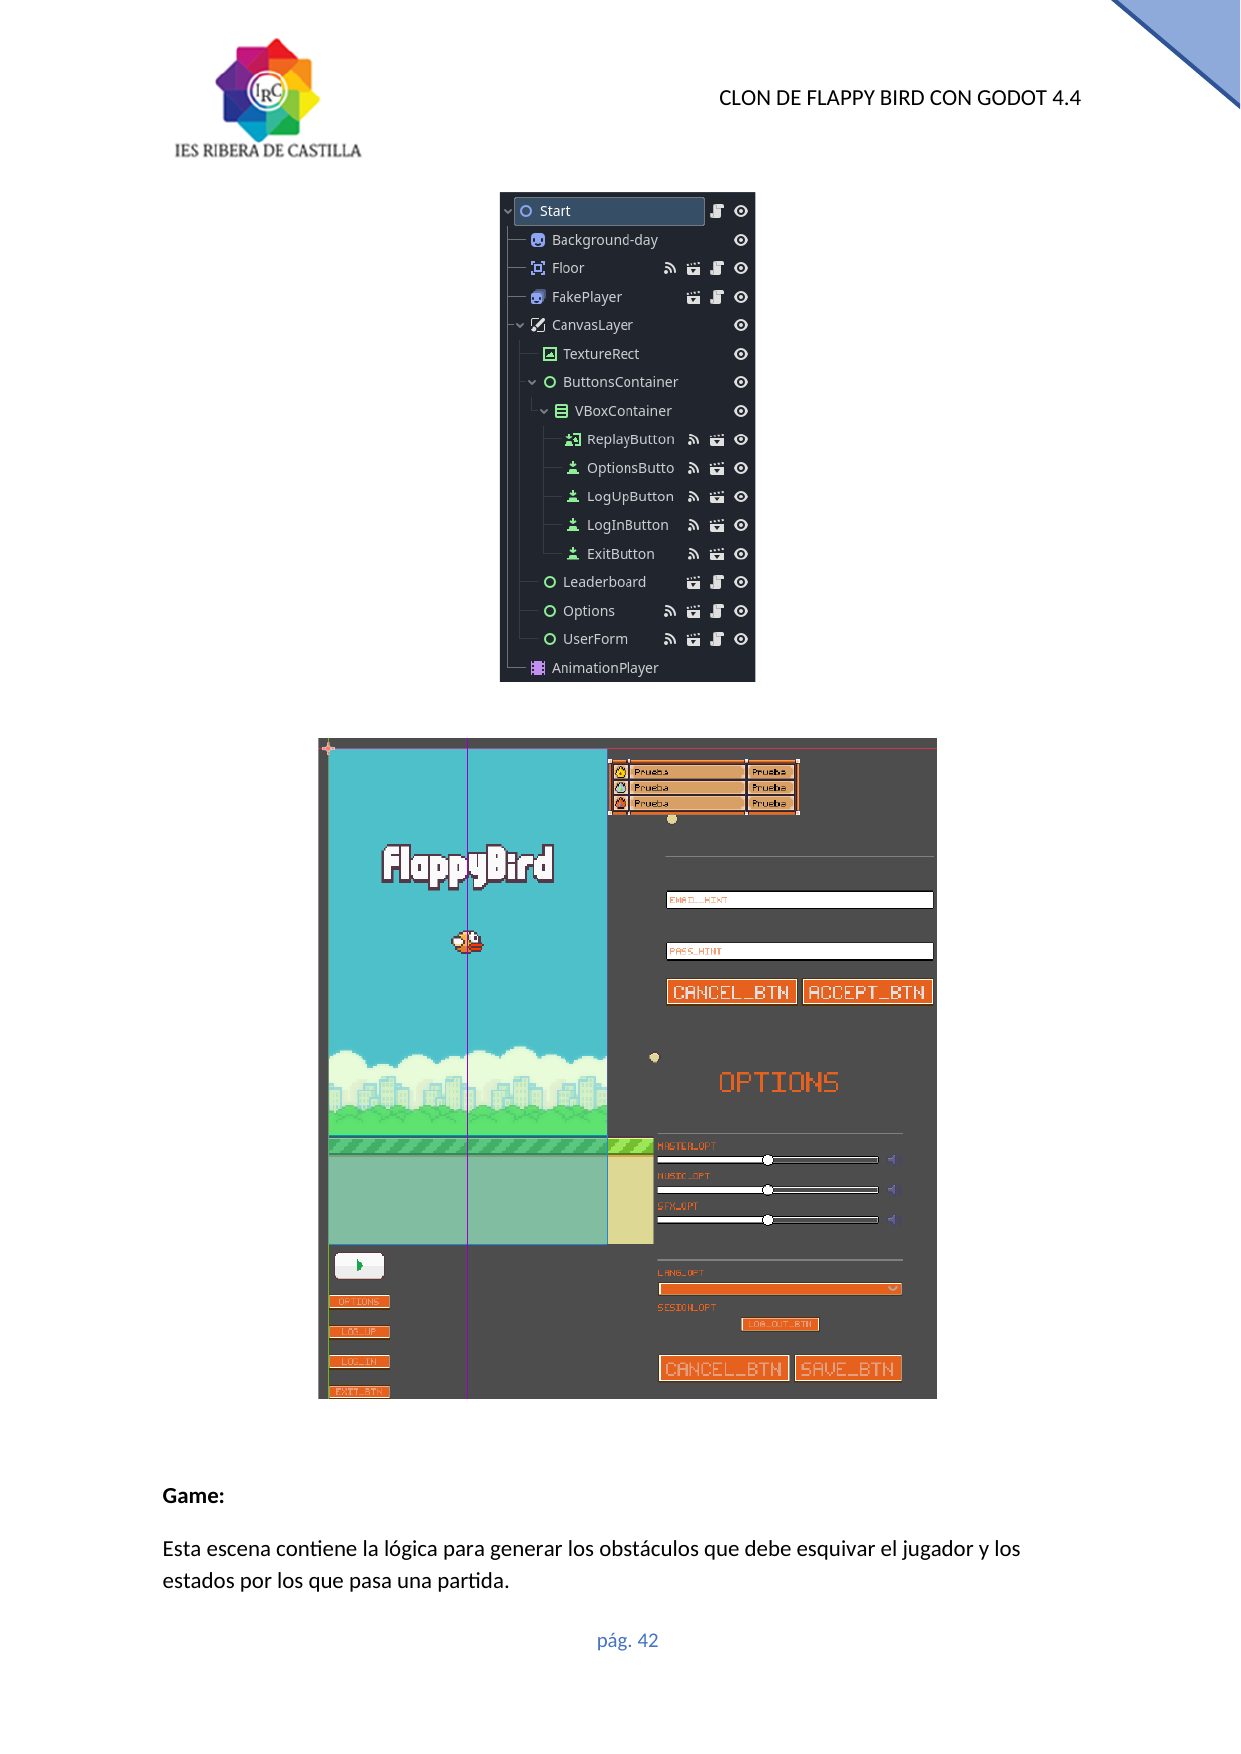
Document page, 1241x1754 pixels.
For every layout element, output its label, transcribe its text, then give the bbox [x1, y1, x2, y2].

picture [499, 192, 756, 682]
text Esta escena contiene la lógica para generar los obstáculos que debe esquivar el jugador y los estados por los que pasa una partida. [162, 1534, 1093, 1594]
picture [173, 29, 366, 164]
text Game: [162, 1481, 1093, 1509]
picture [318, 738, 937, 1399]
